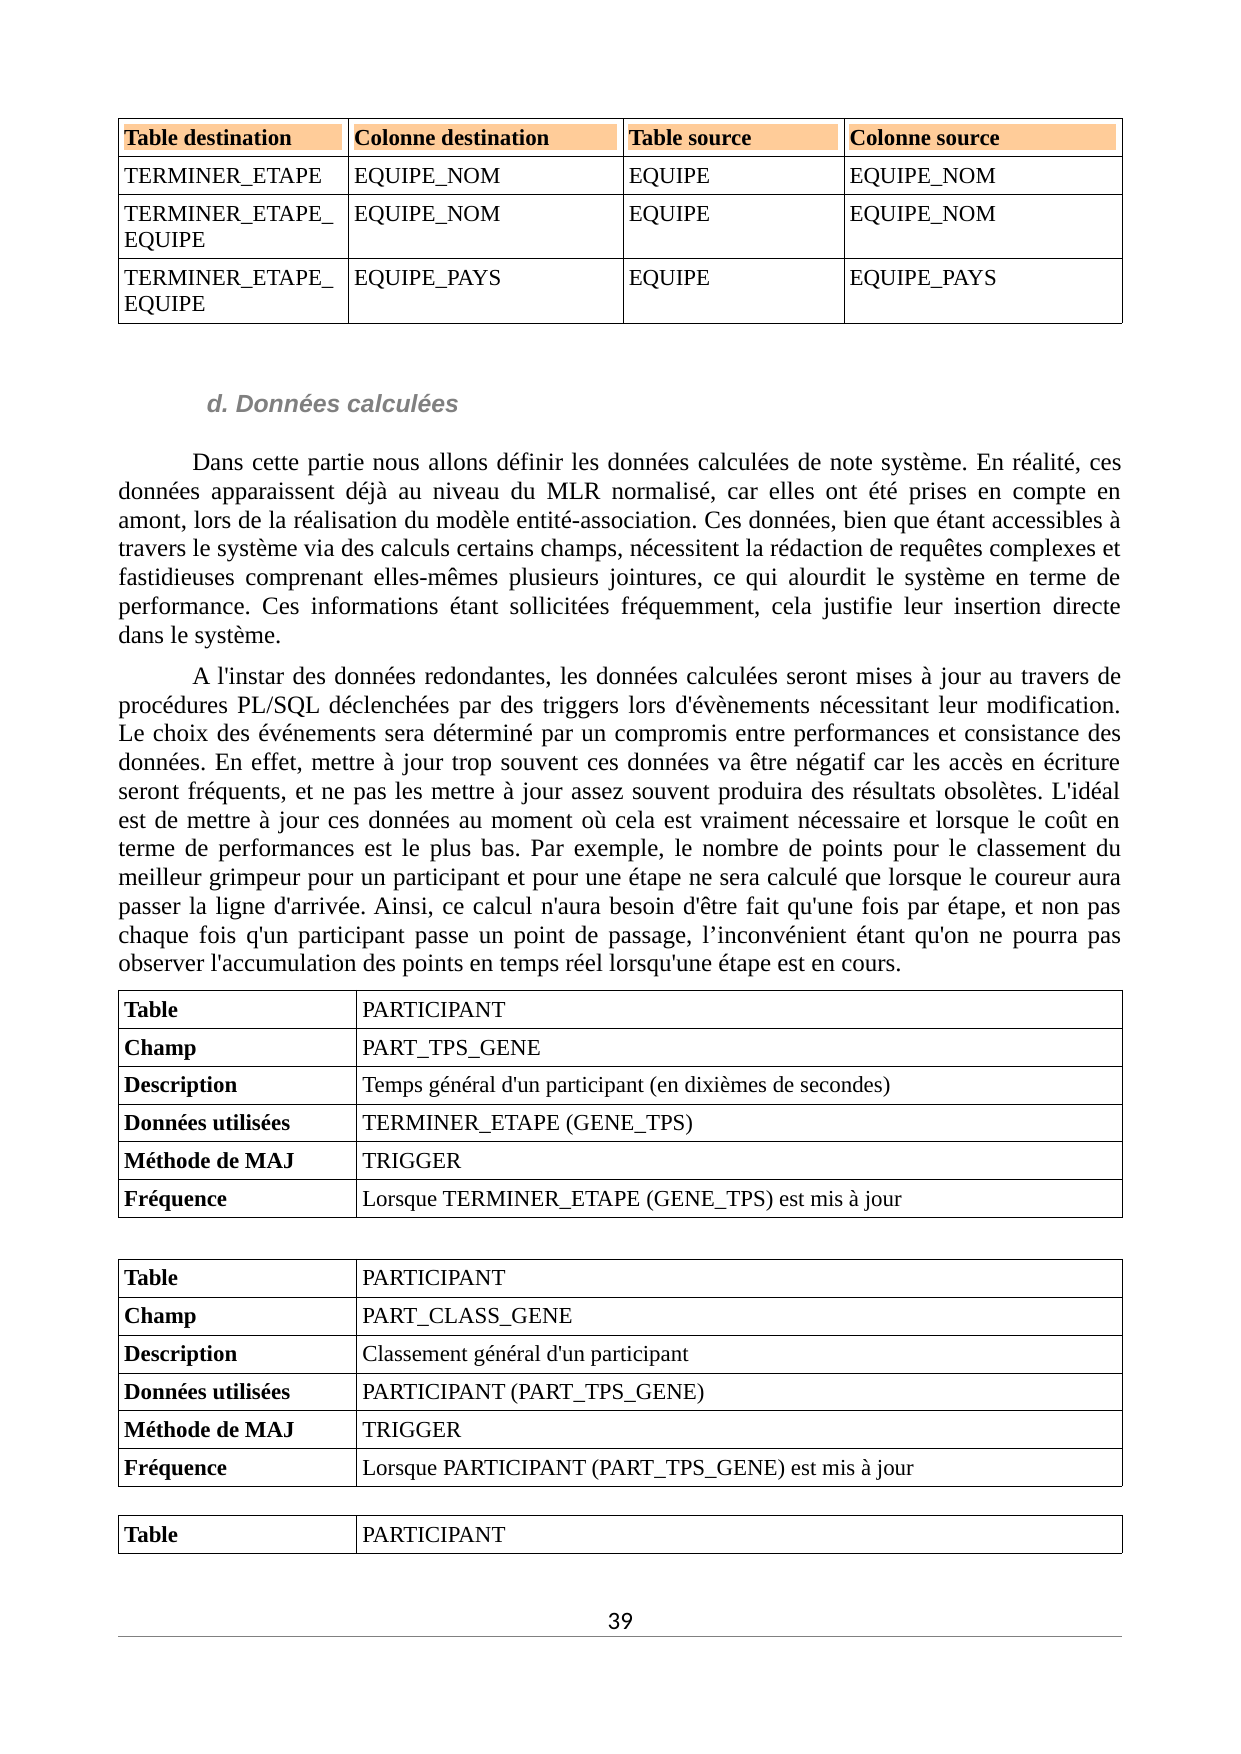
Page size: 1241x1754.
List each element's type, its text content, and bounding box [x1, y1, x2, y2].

table_cell EQUIPE [624, 195, 844, 258]
table_cell EQUIPE [624, 259, 844, 322]
table_header Colonne source [845, 119, 1122, 156]
table_cell Champ [119, 1298, 356, 1334]
table_cell TERMINER_ETAPE [119, 157, 348, 194]
table_cell Description [119, 1336, 356, 1372]
table_cell PARTICIPANT (PART_TPS_GENE) [357, 1374, 1122, 1410]
table_cell Classement général d'un participant [357, 1336, 1122, 1372]
table_header Table [119, 1260, 356, 1297]
table_header Table [119, 991, 356, 1028]
table_cell TRIGGER [357, 1142, 1122, 1179]
table_cell TERMINER_ETAPE_EQUIPE [119, 259, 348, 322]
table_cell EQUIPE_NOM [349, 195, 623, 258]
table_cell EQUIPE [624, 157, 844, 194]
table_header PARTICIPANT [357, 1260, 1122, 1297]
table_cell Temps général d'un participant (en dixièmes de secondes) [357, 1067, 1122, 1103]
table_cell Méthode de MAJ [119, 1142, 356, 1179]
table_header Table source [624, 119, 844, 156]
table_header Table destination [119, 119, 348, 156]
table_cell Données utilisées [119, 1374, 356, 1410]
table_cell EQUIPE_NOM [349, 157, 623, 194]
table_cell Lorsque TERMINER_ETAPE (GENE_TPS) est mis à jour [357, 1180, 1122, 1217]
table_header PARTICIPANT [357, 1516, 1122, 1553]
table_cell Données utilisées [119, 1105, 356, 1141]
table_cell EQUIPE_PAYS [845, 259, 1122, 322]
table_cell TRIGGER [357, 1411, 1122, 1448]
table_cell Champ [119, 1029, 356, 1066]
subtitle Données calculées [207, 389, 1122, 417]
table_cell EQUIPE_NOM [845, 195, 1122, 258]
table_cell TERMINER_ETAPE_EQUIPE [119, 195, 348, 258]
table_cell Lorsque PARTICIPANT (PART_TPS_GENE) est mis à jour [357, 1449, 1122, 1486]
table_cell EQUIPE_NOM [845, 157, 1122, 194]
table_cell EQUIPE_PAYS [349, 259, 623, 322]
table_header PARTICIPANT [357, 991, 1122, 1028]
table_cell Fréquence [119, 1449, 356, 1486]
table_cell PART_CLASS_GENE [357, 1298, 1122, 1334]
table_header Table [119, 1516, 356, 1553]
table_cell Fréquence [119, 1180, 356, 1217]
table_header Colonne destination [349, 119, 623, 156]
table_cell PART_TPS_GENE [357, 1029, 1122, 1066]
text A l'instar des données redondantes, les données calculées seront mises à jour au travers de procédures PL/SQL déclenchées par des triggers lors d'évènements nécessitant leur modification. Le choix des événements sera déterminé par un compromis entre performances et consistance des données. En effet, mettre à jour trop souvent ces données va être négatif car les accès en écriture seront fréquents, et ne pas les mettre à jour assez souvent produira des résultats obsolètes. L'idéal est de mettre à jour ces données au moment où cela est vraiment nécessaire et lorsque le coût en terme de performances est le plus bas. Par exemple, le nombre de points pour le classement du meilleur grimpeur pour un participant et pour une étape ne sera calculé que lorsque le coureur aura passer la ligne d'arrivée. Ainsi, ce calcul n'aura besoin d'être fait qu'une fois par étape, et non pas chaque fois q'un participant passe un point de passage, l’inconvénient étant qu'on ne pourra pas observer l'accumulation des points en temps réel lorsqu'une étape est en cours. [118, 661, 1122, 977]
text Dans cette partie nous allons définir les données calculées de note système. En réalité, ces données apparaissent déjà au niveau du MLR normalisé, car elles ont été prises en compte en amont, lors de la réalisation du modèle entité-association. Ces données, bien que étant accessibles à travers le système via des calculs certains champs, nécessitent la rédaction de requêtes complexes et fastidieuses comprenant elles-mêmes plusieurs jointures, ce qui alourdit le système en terme de performance. Ces informations étant sollicitées fréquemment, cela justifie leur insertion directe dans le système. [118, 447, 1122, 648]
table_cell Méthode de MAJ [119, 1411, 356, 1448]
table_cell Description [119, 1067, 356, 1103]
table_cell TERMINER_ETAPE (GENE_TPS) [357, 1105, 1122, 1141]
